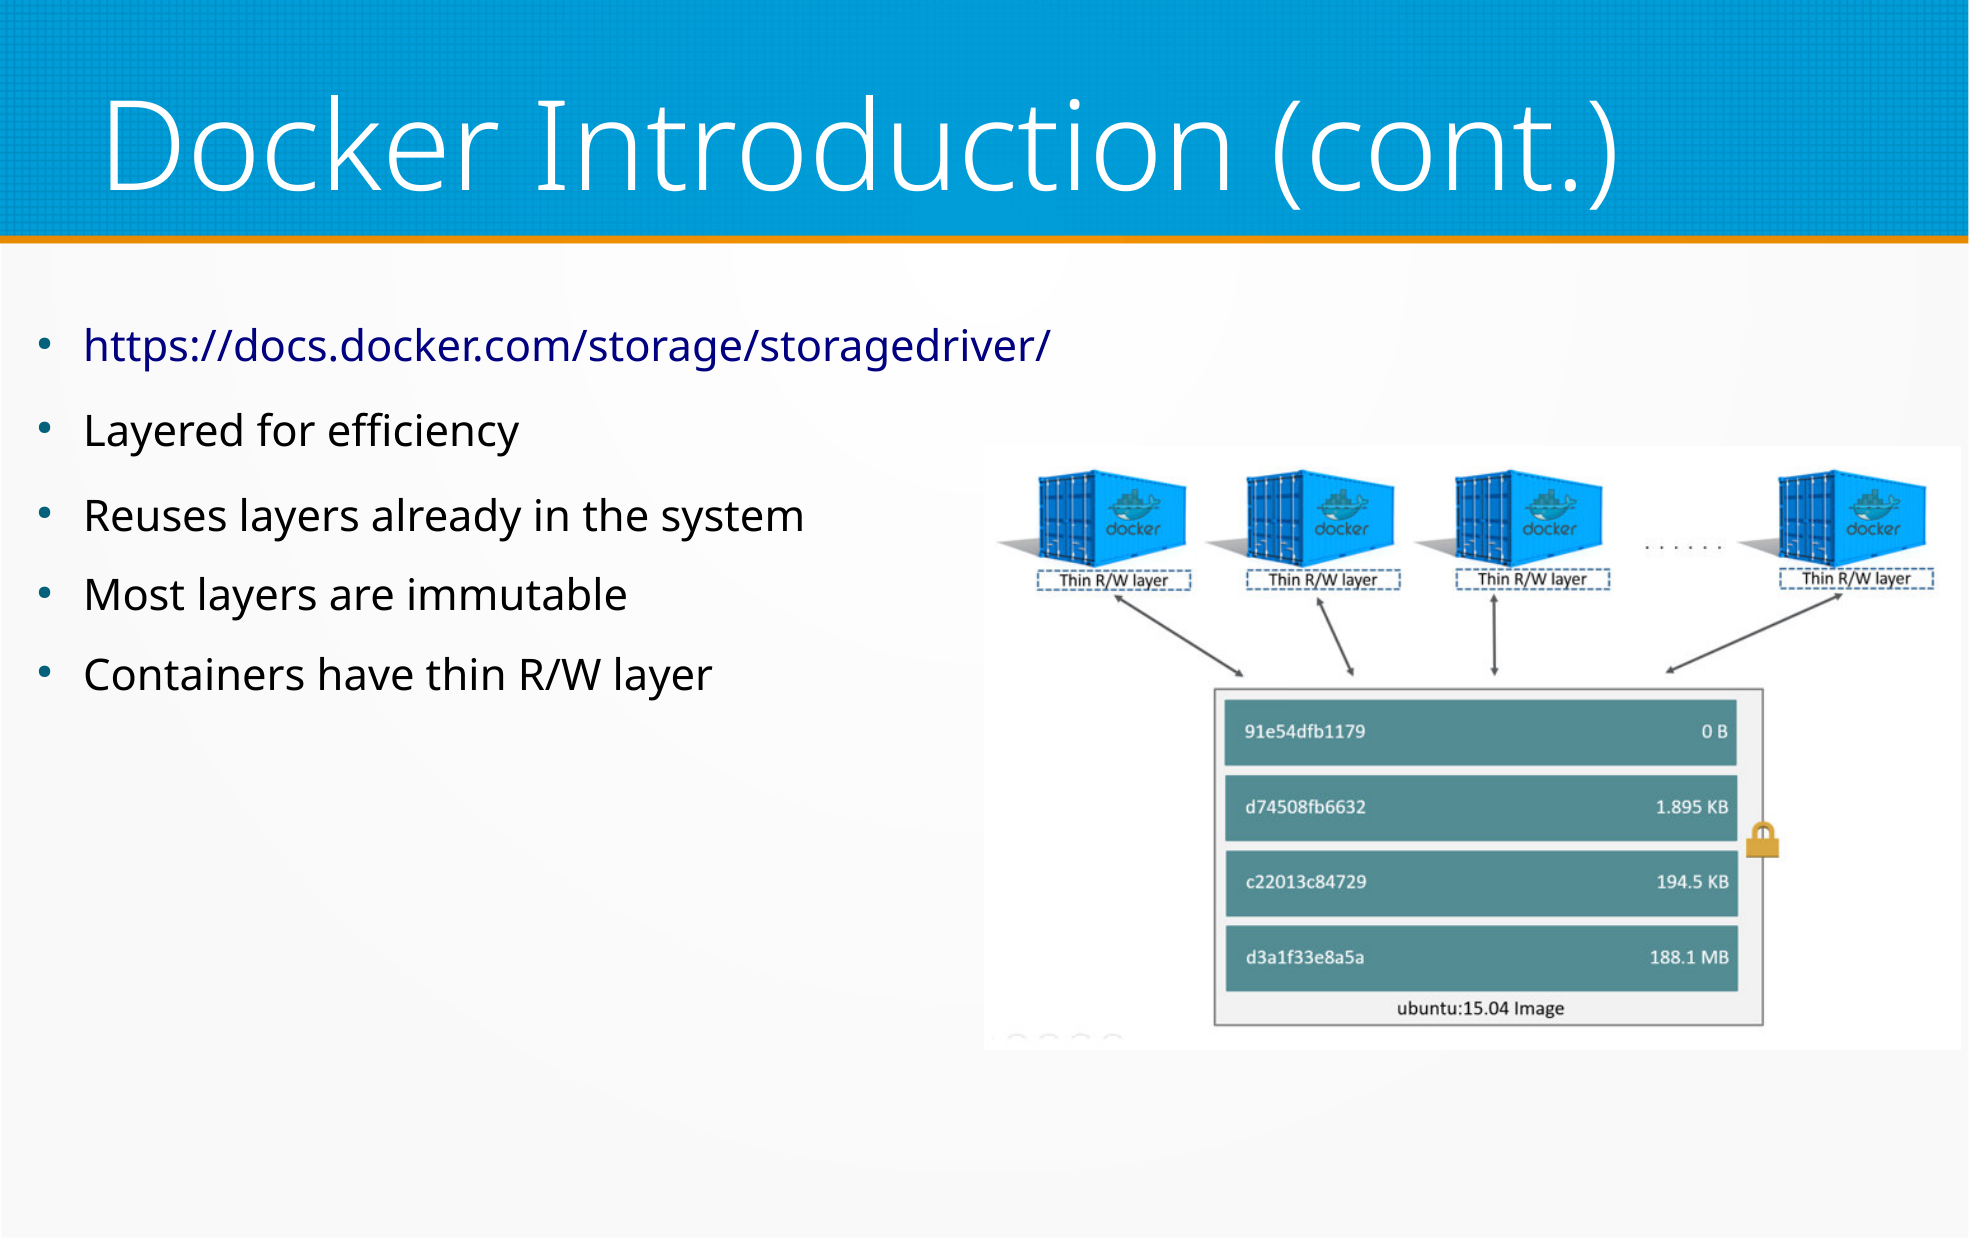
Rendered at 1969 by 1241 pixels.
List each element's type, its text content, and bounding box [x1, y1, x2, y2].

picture [0, 236, 1969, 1241]
list https://docs.docker.com/storage/storagedriver/ Layered for efficiency Reuses layers already in the system Most layers are immutable Containers have thin R/W layer [21, 315, 1261, 706]
title Docker Introduction (cont.) [98, 19, 1870, 227]
